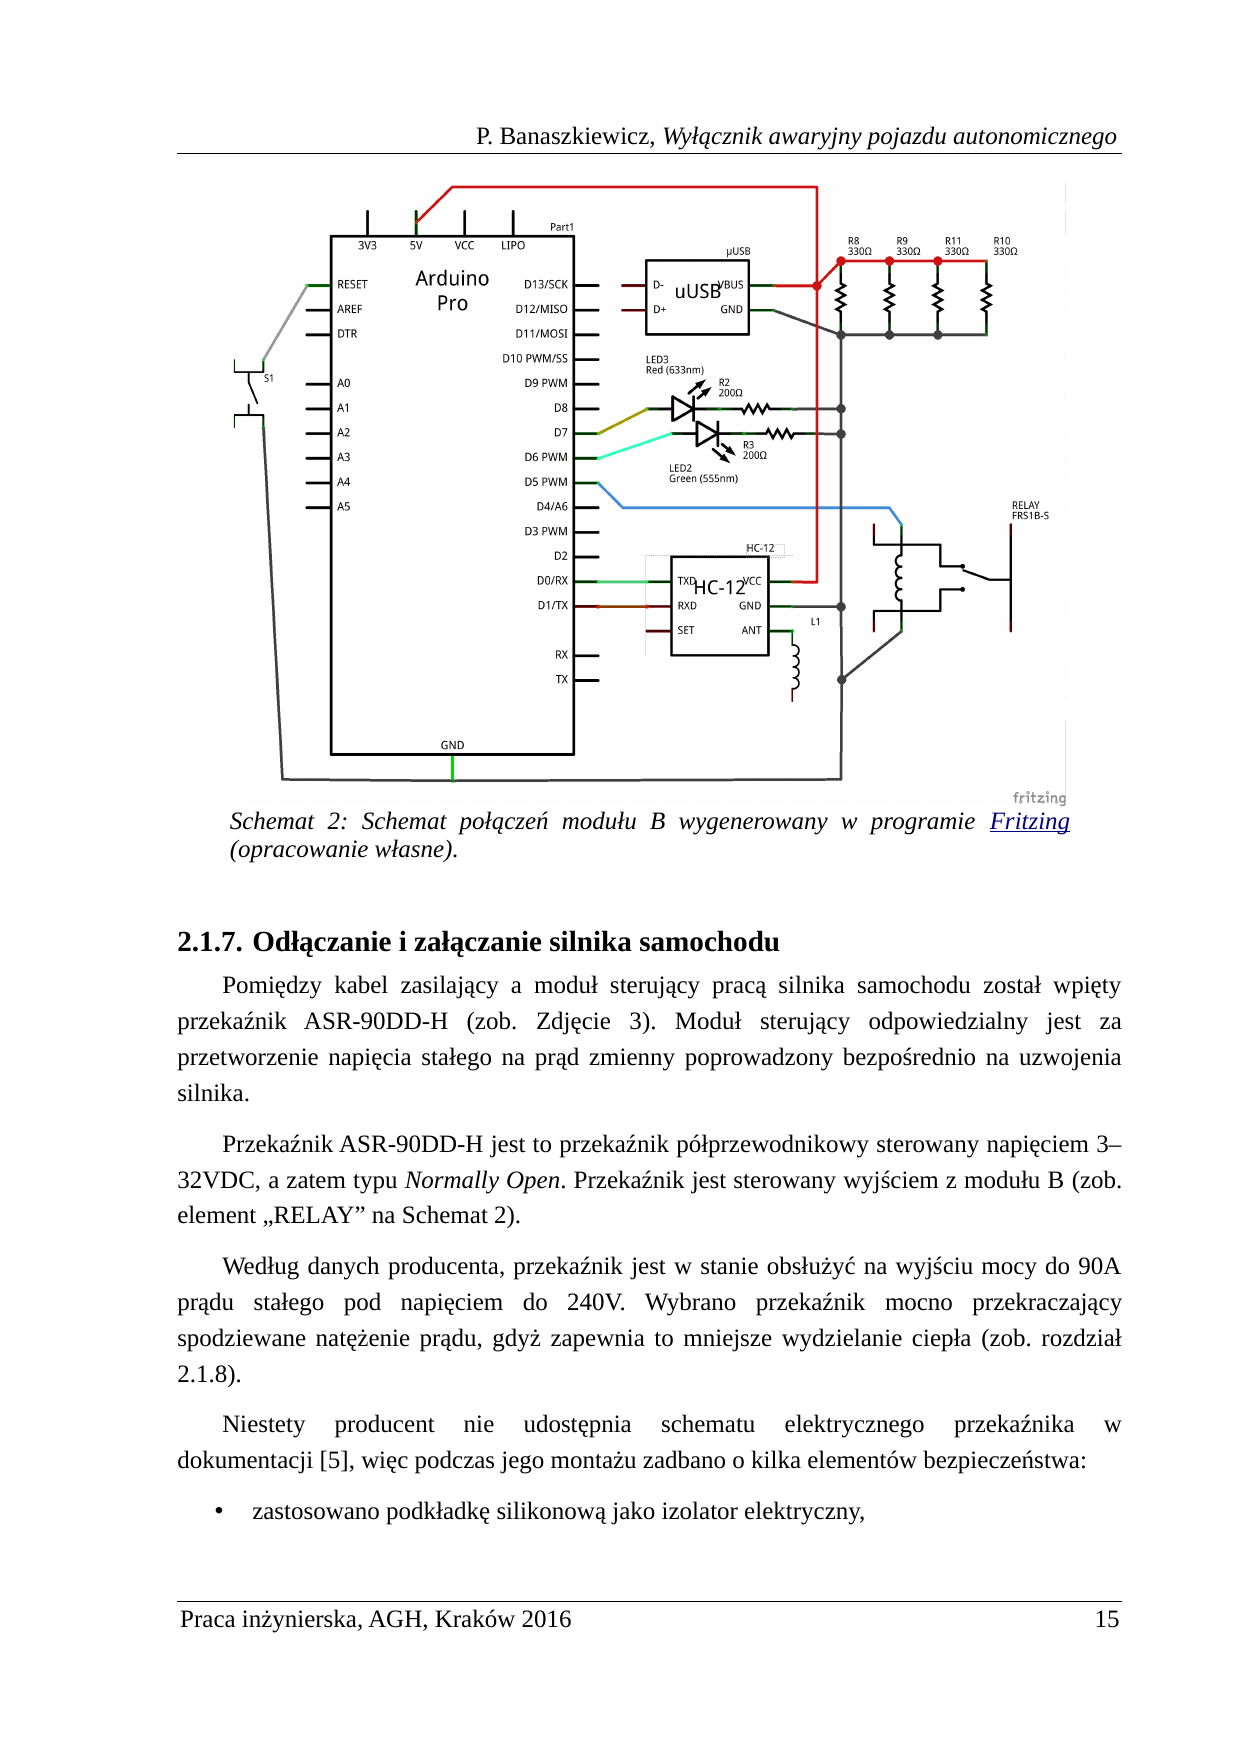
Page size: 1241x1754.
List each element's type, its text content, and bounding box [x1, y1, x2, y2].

text Pomiędzy kabel zasilający a moduł sterujący pracą silnika samochodu został wpięty przekaźnik ASR-90DD-H (zob. Zdjęcie 3). Moduł sterujący odpowiedzialny jest za przetworzenie napięcia stałego na prąd zmienny poprowadzony bezpośrednio na uzwojenia silnika. [177, 970, 1122, 1107]
text Niestety producent nie udostępnia schematu elektrycznego przekaźnika w dokumentacji [5], więc podczas jego montażu zadbano o kilka elementów bezpieczeństwa: [177, 1409, 1122, 1474]
text Według danych producenta, przekaźnik jest w stanie obsłużyć na wyjściu mocy do 90A prądu stałego pod napięciem do 240V. Wybrano przekaźnik mocno przekraczający spodziewane natężenie prądu, gdyż zapewnia to mniejsze wydzielanie ciepła (zob. rozdział 2.1.8). [177, 1251, 1122, 1388]
subtitle Odłączanie i załączanie silnika samochodu [177, 806, 1122, 958]
picture [233, 183, 1066, 806]
text Schemat 2: Schemat połączeń modułu B wygenerowany w programie Fritzing (opracowanie własne). [229, 806, 1070, 863]
list zastosowano podkładkę silikonową jako izolator elektryczny, [214, 1496, 1122, 1525]
text Przekaźnik ASR-90DD-H jest to przekaźnik półprzewodnikowy sterowany napięciem 3–32VDC, a zatem typu Normally Open. Przekaźnik jest sterowany wyjściem z modułu B (zob. element „RELAY” na Schemat 2). [177, 1129, 1122, 1229]
